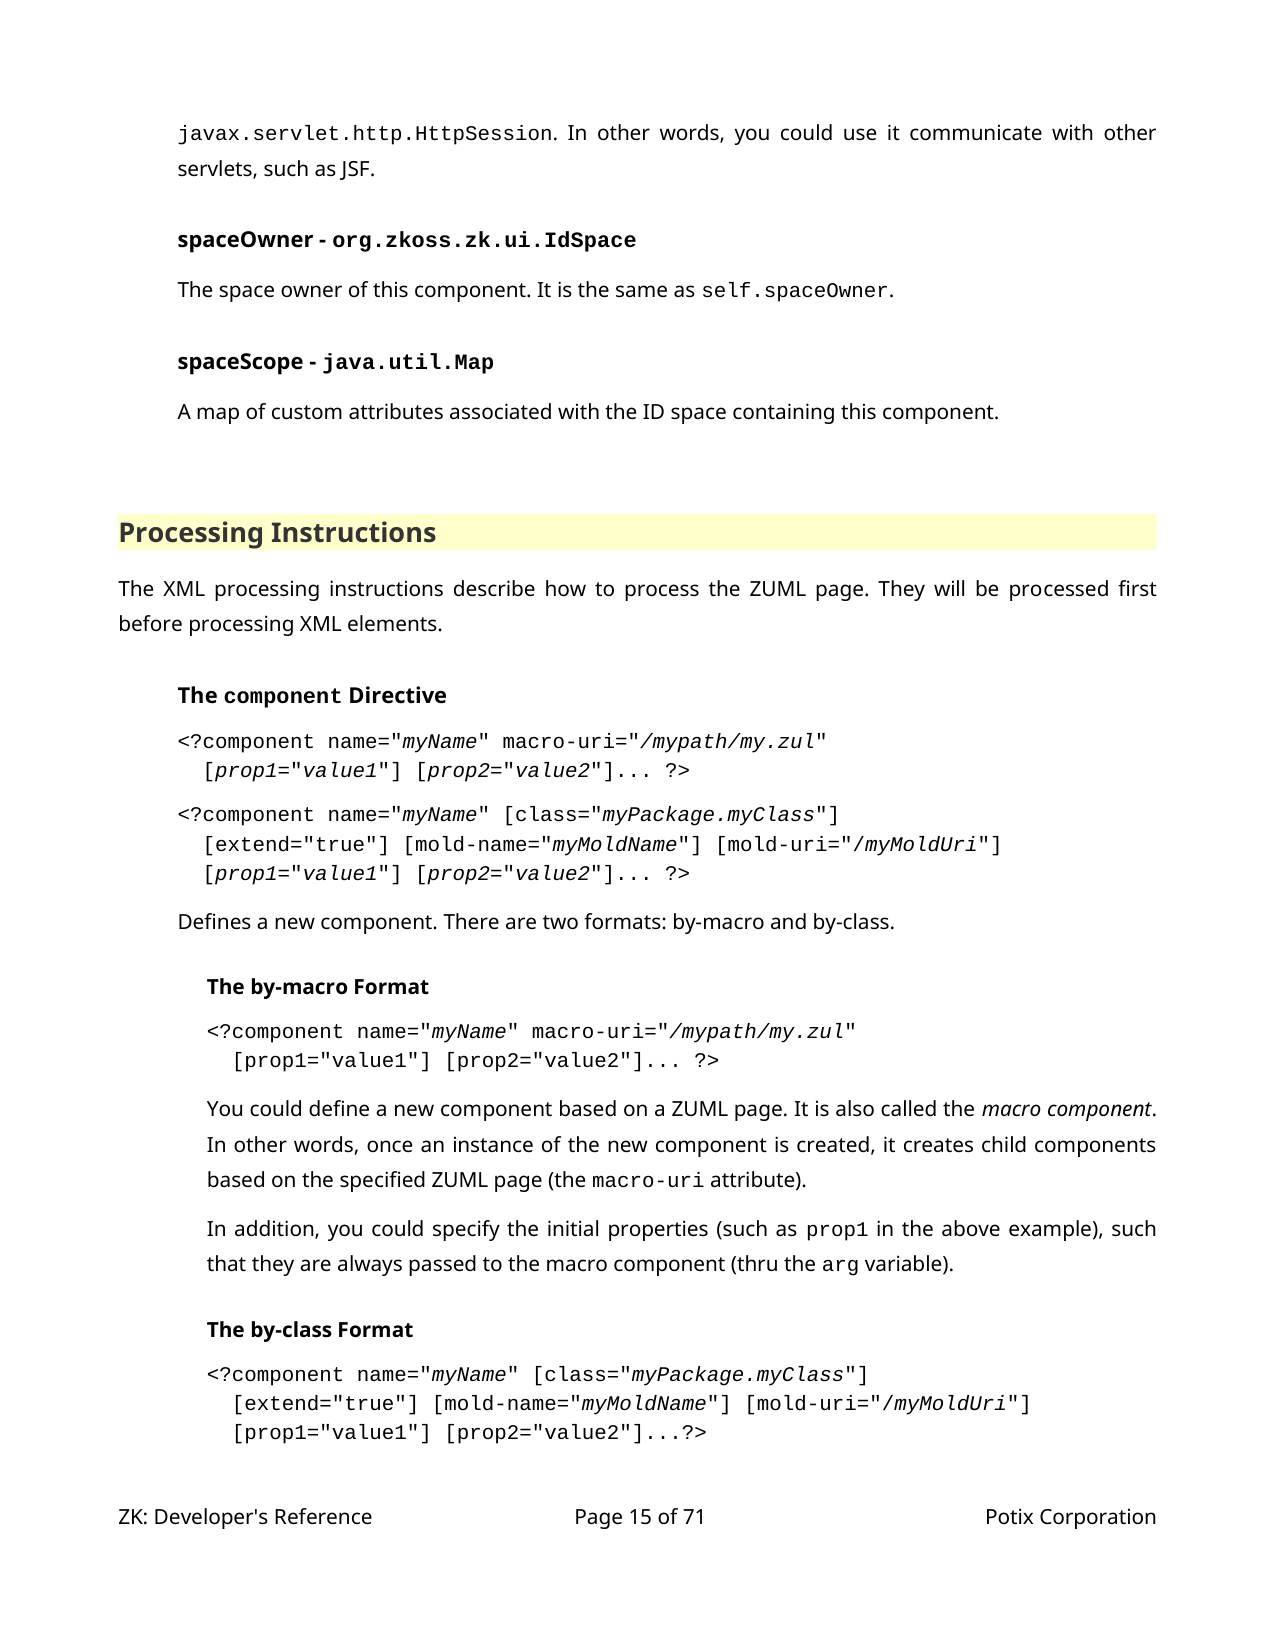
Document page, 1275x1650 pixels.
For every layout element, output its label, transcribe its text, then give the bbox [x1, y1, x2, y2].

text Defines a new component. There are two formats: by-macro and by-class. [177, 907, 1157, 935]
text <?component name="myName" [class="myPackage.myClass"] [extend="true"] [mold-name="myMoldName"] [mold-uri="/myMoldUri"] [prop1="value1"] [prop2="value2"]...?> [207, 1364, 1157, 1446]
subtitle spaceScope - java.util.Map [177, 346, 1157, 376]
subtitle Processing Instructions [118, 514, 1157, 550]
text The space owner of this component. It is the same as self.spaceOwner. [177, 275, 1157, 304]
text A map of custom attributes associated with the ID space containing this component. [177, 397, 1157, 425]
text The XML processing instructions describe how to process the ZUML page. They will be processed first before processing XML elements. [118, 574, 1157, 637]
subtitle The component Directive [177, 680, 1157, 710]
text <?component name="myName" macro-uri="/mypath/my.zul" [prop1="value1"] [prop2="value2"]... ?> [177, 731, 1157, 784]
text javax.servlet.http.HttpSession. In other words, you could use it communicate with other servlets, such as JSF. [177, 118, 1157, 182]
text In addition, you could specify the initial properties (such as prop1 in the above example), such that they are always passed to the macro component (thru the arg variable). [207, 1214, 1157, 1278]
subtitle The by-class Format [207, 1315, 1157, 1343]
text <?component name="myName" [class="myPackage.myClass"] [extend="true"] [mold-name="myMoldName"] [mold-uri="/myMoldUri"] [prop1="value1"] [prop2="value2"]... ?> [177, 804, 1157, 887]
subtitle spaceOwner - org.zkoss.zk.ui.IdSpace [177, 224, 1157, 254]
subtitle The by-macro Format [207, 972, 1157, 1000]
text <?component name="myName" macro-uri="/mypath/my.zul" [prop1="value1"] [prop2="value2"]... ?> [207, 1021, 1157, 1074]
text You could define a new component based on a ZUML page. It is also called the macro component. In other words, once an instance of the new component is created, it creates child components based on the specified ZUML page (the macro-uri attribute). [207, 1094, 1157, 1193]
